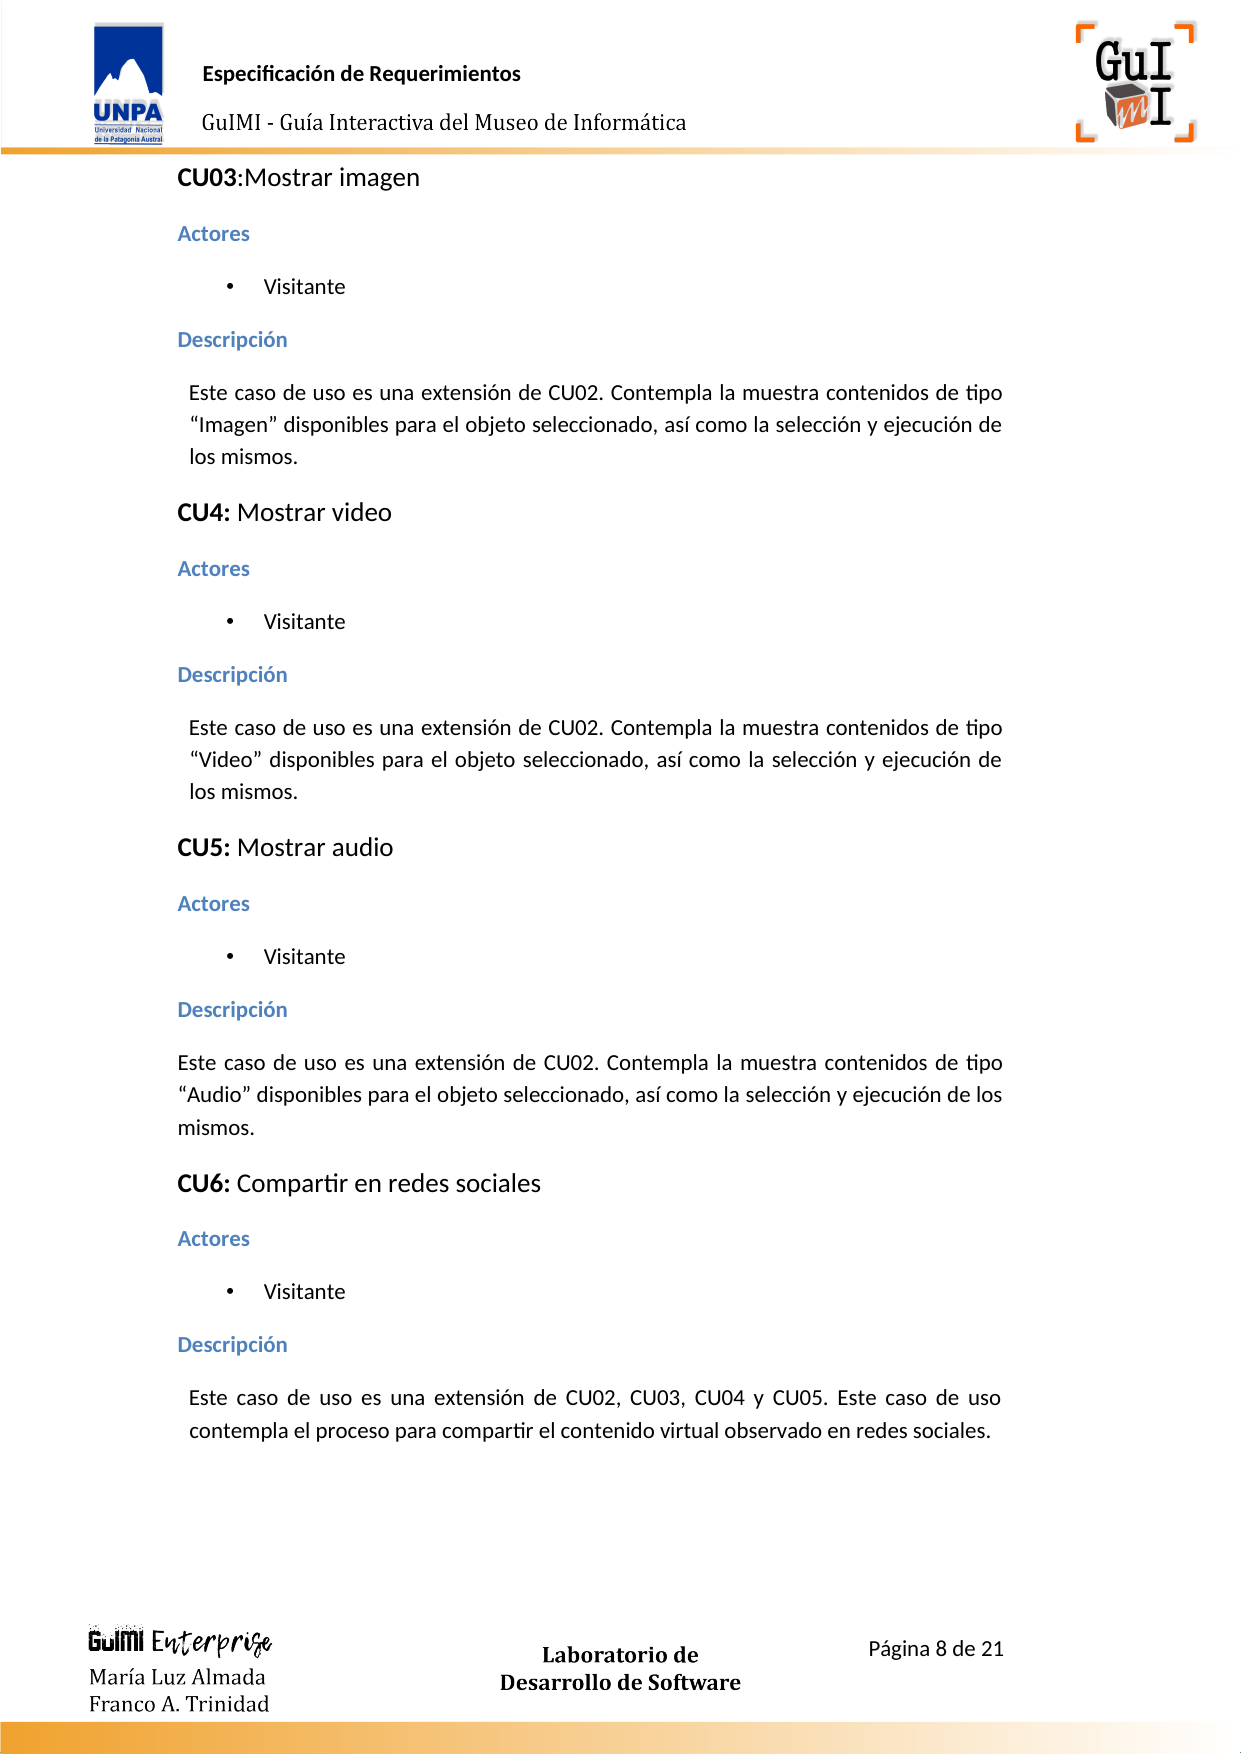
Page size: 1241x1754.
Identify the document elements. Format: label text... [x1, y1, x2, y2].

text CU5: Mostrar audio [177, 831, 1004, 863]
list Visitante [226, 272, 1004, 300]
text CU6: Compartir en redes sociales [177, 1166, 1004, 1199]
text Actores [177, 1224, 1004, 1252]
text Descripción [177, 1331, 1004, 1358]
picture [0, 1613, 1241, 1754]
list Visitante [226, 607, 1004, 635]
subtitle CU03:Mostrar imagen [177, 160, 1004, 193]
text Este caso de uso es una extensión de CU02. Contempla la muestra contenidos de tipo “Imagen” disponibles para el objeto seleccionado, así como la selección y ejecución de los mismos. [188, 378, 1004, 470]
list Visitante [226, 942, 1004, 970]
text Este caso de uso es una extensión de CU02, CU03, CU04 y CU05. Este caso de uso contempla el proceso para compartir el contenido virtual observado en redes sociales. [188, 1383, 1004, 1444]
text Descripción [177, 660, 1004, 688]
picture [0, 0, 1241, 155]
subtitle Este caso de uso es una extensión de CU02. Contempla la muestra contenidos de tipo “Audio” disponibles para el objeto seleccionado, así como la selección y ejecución de los mismos. [177, 1048, 1004, 1141]
text CU4: Mostrar video [177, 495, 1004, 528]
text Actores [177, 219, 1004, 247]
text Descripción [177, 325, 1004, 353]
text Descripción [177, 995, 1004, 1023]
text Actores [177, 554, 1004, 582]
text Este caso de uso es una extensión de CU02. Contempla la muestra contenidos de tipo “Video” disponibles para el objeto seleccionado, así como la selección y ejecución de los mismos. [188, 713, 1004, 806]
text Actores [177, 889, 1004, 917]
list Visitante [226, 1277, 1004, 1306]
